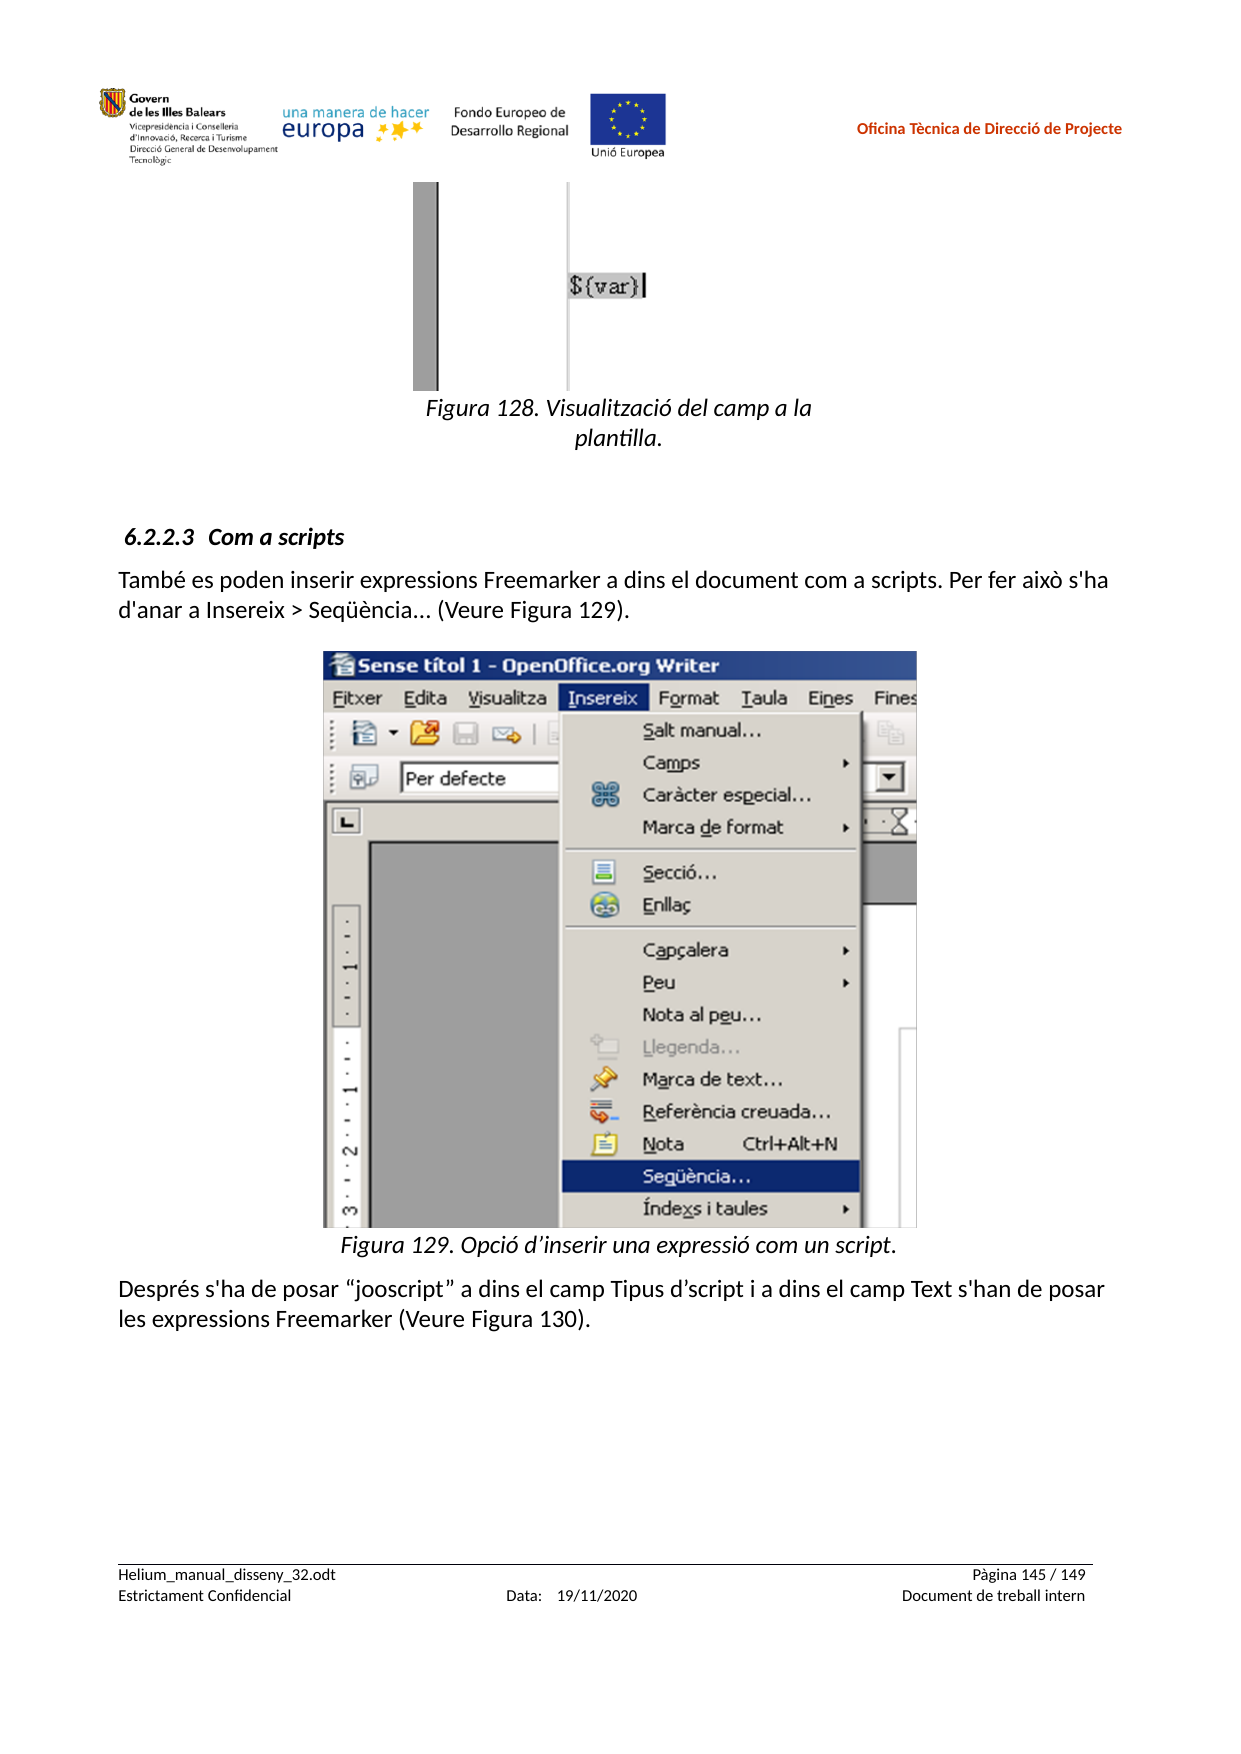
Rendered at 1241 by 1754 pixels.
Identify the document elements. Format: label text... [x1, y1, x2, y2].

text Figura 128. Visualització del camp a la plantilla. [380, 392, 860, 453]
picture [321, 649, 919, 1230]
picture [99, 87, 668, 166]
text També es poden inserir expressions Freemarker a dins el document com a scripts. Per fer això s'ha d'anar a Insereix > Seqüència... (Veure Figura 129). [118, 564, 1122, 625]
picture [411, 180, 829, 392]
text Després s'ha de posar “jooscript” a dins el camp Tipus d’script i a dins el camp Text s'han de posar les expressions Freemarker (Veure Figura 130). [118, 637, 1122, 1334]
subtitle Com a scripts [118, 521, 1122, 551]
text Figura 129. Opció d’inserir una expressió com un script. [281, 1230, 959, 1260]
